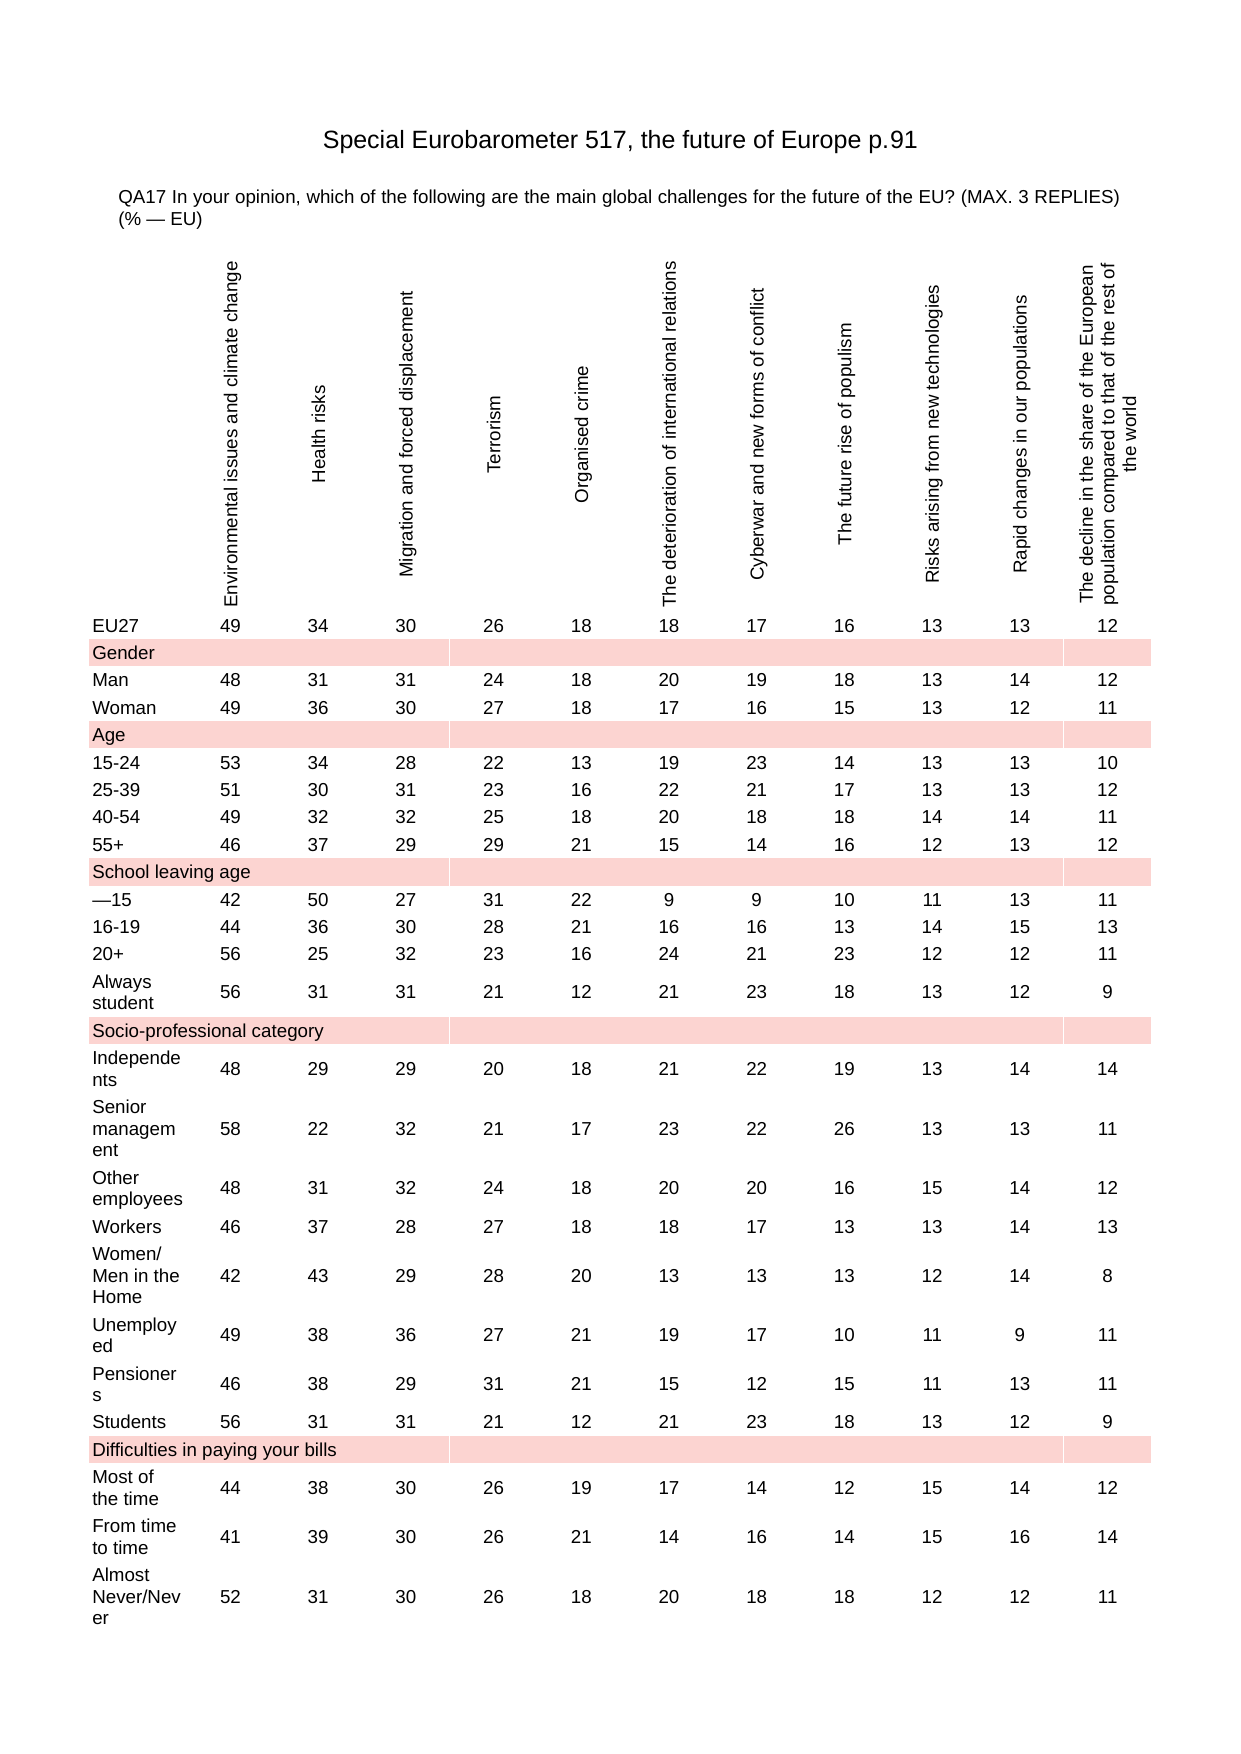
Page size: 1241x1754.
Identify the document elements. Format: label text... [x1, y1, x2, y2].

table_cell 28 [450, 1240, 537, 1310]
table_cell [537, 858, 625, 886]
table_cell [888, 721, 976, 748]
table_cell 22 [537, 886, 625, 913]
table_cell 23 [713, 749, 800, 776]
table_cell 15 [800, 1359, 888, 1408]
table_cell 32 [274, 803, 362, 831]
table_cell 22 [450, 749, 537, 776]
table_cell 10 [800, 1310, 888, 1359]
table_cell 14 [976, 803, 1063, 831]
table_cell 21 [537, 913, 625, 940]
table_cell 28 [362, 1213, 449, 1240]
table_cell 20 [625, 666, 713, 694]
table_cell 13 [976, 886, 1063, 913]
table_cell 34 [274, 612, 362, 639]
table_cell [1064, 1017, 1151, 1044]
table_cell 13 [976, 1093, 1063, 1163]
table_cell 14 [713, 831, 800, 858]
table_cell 10 [1064, 749, 1151, 776]
table_cell Unemployed [89, 1310, 186, 1359]
table_cell 16-19 [89, 913, 186, 940]
table_cell 14 [1064, 1044, 1151, 1093]
table_cell 13 [888, 612, 976, 639]
table_cell 49 [186, 612, 274, 639]
table_cell 53 [186, 749, 274, 776]
table_cell 13 [976, 749, 1063, 776]
table_cell 46 [186, 1213, 274, 1240]
table_cell 30 [362, 612, 449, 639]
table_cell 17 [625, 1463, 713, 1512]
table_cell 27 [362, 886, 449, 913]
table_cell 39 [274, 1512, 362, 1561]
table_cell 30 [362, 913, 449, 940]
table_cell From time to time [89, 1512, 186, 1561]
table_cell 37 [274, 1213, 362, 1240]
table_cell 21 [713, 776, 800, 803]
table_cell 12 [888, 1561, 976, 1632]
table_cell 55+ [89, 831, 186, 858]
table_cell 23 [625, 1093, 713, 1163]
table_cell 9 [625, 886, 713, 913]
table_cell 18 [800, 968, 888, 1017]
table_cell [450, 721, 537, 748]
table_cell 22 [713, 1093, 800, 1163]
table_cell 32 [362, 940, 449, 968]
table_cell 18 [800, 1561, 888, 1632]
table_cell 51 [186, 776, 274, 803]
table_cell 15 [625, 1359, 713, 1408]
table_cell 8 [1064, 1240, 1151, 1310]
table_cell 11 [1064, 940, 1151, 968]
table_cell [274, 639, 362, 666]
table_cell 36 [362, 1310, 449, 1359]
table_cell 11 [1064, 1310, 1151, 1359]
table_cell 49 [186, 1310, 274, 1359]
table_cell 16 [713, 1512, 800, 1561]
table_cell 13 [537, 749, 625, 776]
table_cell 18 [713, 1561, 800, 1632]
table_cell 10 [800, 886, 888, 913]
table_cell 44 [186, 1463, 274, 1512]
table_cell 30 [362, 1561, 449, 1632]
table_cell 14 [713, 1463, 800, 1512]
table_cell 14 [976, 1240, 1063, 1310]
table_cell 15 [800, 694, 888, 721]
table_header [89, 257, 186, 612]
table_cell 26 [450, 1512, 537, 1561]
table_cell 17 [800, 776, 888, 803]
table_cell [713, 721, 800, 748]
table_cell 18 [537, 1164, 625, 1212]
table_cell 18 [800, 666, 888, 694]
table_cell 20 [625, 1561, 713, 1632]
table_cell 26 [800, 1093, 888, 1163]
table_cell 12 [1064, 1164, 1151, 1212]
table_cell 49 [186, 694, 274, 721]
table_cell 48 [186, 1044, 274, 1093]
table_cell 38 [274, 1463, 362, 1512]
table_cell 26 [450, 1561, 537, 1632]
table_cell 9 [976, 1310, 1063, 1359]
table_cell [976, 858, 1063, 886]
table_cell 15-24 [89, 749, 186, 776]
table_cell 12 [1064, 776, 1151, 803]
table_cell 18 [537, 803, 625, 831]
table_cell 22 [274, 1093, 362, 1163]
table_cell 21 [537, 1359, 625, 1408]
table_cell 18 [537, 666, 625, 694]
table_header Organised crime [537, 257, 625, 612]
table_cell 14 [888, 803, 976, 831]
table_header The future rise of populism [800, 257, 888, 612]
table_cell [713, 639, 800, 666]
table_cell 22 [625, 776, 713, 803]
table_cell 28 [450, 913, 537, 940]
table_cell [713, 1017, 800, 1044]
table_cell 29 [362, 831, 449, 858]
table_cell 42 [186, 1240, 274, 1310]
table_cell 12 [1064, 1463, 1151, 1512]
table_cell [625, 639, 713, 666]
table_cell 31 [450, 1359, 537, 1408]
table_cell 24 [450, 1164, 537, 1212]
table_cell 30 [362, 1512, 449, 1561]
table_cell 29 [450, 831, 537, 858]
table_cell 13 [1064, 1213, 1151, 1240]
table_cell 14 [976, 1213, 1063, 1240]
table_cell 24 [450, 666, 537, 694]
table_cell 14 [800, 1512, 888, 1561]
table_cell Age [89, 721, 186, 748]
table_cell 31 [274, 1408, 362, 1436]
table_cell 13 [888, 694, 976, 721]
table_cell [976, 1436, 1063, 1463]
table_cell [888, 639, 976, 666]
table_cell 30 [362, 1463, 449, 1512]
table_cell 32 [362, 1164, 449, 1212]
table_cell Workers [89, 1213, 186, 1240]
table_cell Man [89, 666, 186, 694]
table_cell 17 [713, 612, 800, 639]
table_cell [537, 1436, 625, 1463]
table_cell 31 [274, 666, 362, 694]
table_cell [888, 858, 976, 886]
table_cell 18 [625, 1213, 713, 1240]
table_cell 16 [537, 940, 625, 968]
table_cell 29 [274, 1044, 362, 1093]
table_cell 20 [625, 803, 713, 831]
table_cell 56 [186, 968, 274, 1017]
table_cell 49 [186, 803, 274, 831]
table_cell 18 [800, 1408, 888, 1436]
table_cell 9 [713, 886, 800, 913]
table_cell 18 [537, 1044, 625, 1093]
table_cell 18 [537, 694, 625, 721]
table_cell Other employees [89, 1164, 186, 1212]
table_cell 56 [186, 1408, 274, 1436]
table_cell 13 [888, 776, 976, 803]
table_cell 12 [537, 1408, 625, 1436]
table_cell 13 [888, 1213, 976, 1240]
table_cell Difficulties in paying your bills [89, 1436, 449, 1463]
table_cell 23 [713, 968, 800, 1017]
table_cell 42 [186, 886, 274, 913]
table_cell 21 [625, 1044, 713, 1093]
table_cell 20 [450, 1044, 537, 1093]
table_cell 31 [450, 886, 537, 913]
table_cell 9 [1064, 968, 1151, 1017]
table_cell 48 [186, 666, 274, 694]
table_cell 13 [976, 612, 1063, 639]
table_cell [1064, 1436, 1151, 1463]
table_cell 11 [1064, 1561, 1151, 1632]
table_cell 18 [713, 803, 800, 831]
table_cell 14 [888, 913, 976, 940]
table_cell 21 [713, 940, 800, 968]
table_cell 13 [800, 913, 888, 940]
table_header The decline in the share of the European population compared to that of the rest of the world [1064, 257, 1151, 612]
table_cell 21 [537, 831, 625, 858]
table_cell 46 [186, 831, 274, 858]
table_cell 27 [450, 1310, 537, 1359]
table_cell [362, 639, 449, 666]
table_header Health risks [274, 257, 362, 612]
table_cell [625, 858, 713, 886]
table_cell 34 [274, 749, 362, 776]
table_cell 25-39 [89, 776, 186, 803]
text QA17 In your opinion, which of the following are the main global challenges for the future of the EU? (MAX. 3 REPLIES) (% — EU) [118, 186, 1122, 229]
table_cell [800, 639, 888, 666]
table_cell 29 [362, 1044, 449, 1093]
table_cell —15 [89, 886, 186, 913]
table_cell 13 [625, 1240, 713, 1310]
table_cell 12 [888, 1240, 976, 1310]
table_cell [713, 858, 800, 886]
table_cell 15 [888, 1463, 976, 1512]
table_cell [450, 858, 537, 886]
table_cell 14 [976, 1164, 1063, 1212]
table_cell [800, 858, 888, 886]
table_cell 29 [362, 1359, 449, 1408]
table_cell 17 [713, 1310, 800, 1359]
table_cell 23 [450, 776, 537, 803]
table_cell 14 [976, 666, 1063, 694]
table_cell [1064, 639, 1151, 666]
table_cell 18 [800, 803, 888, 831]
table_cell 38 [274, 1310, 362, 1359]
table_cell 11 [1064, 886, 1151, 913]
table_cell 13 [800, 1240, 888, 1310]
table_cell 15 [888, 1512, 976, 1561]
table_cell 12 [713, 1359, 800, 1408]
table_cell Independents [89, 1044, 186, 1093]
table_cell 32 [362, 1093, 449, 1163]
table_cell 29 [362, 1240, 449, 1310]
table_cell 17 [625, 694, 713, 721]
table_cell 36 [274, 694, 362, 721]
table_cell 16 [800, 1164, 888, 1212]
table_cell 19 [625, 749, 713, 776]
table_cell [800, 1017, 888, 1044]
table_cell 21 [450, 1093, 537, 1163]
table_cell 19 [625, 1310, 713, 1359]
table_cell 12 [800, 1463, 888, 1512]
table_cell 20+ [89, 940, 186, 968]
table_cell 21 [537, 1310, 625, 1359]
table_cell 20 [713, 1164, 800, 1212]
table_cell 21 [450, 968, 537, 1017]
table_cell EU27 [89, 612, 186, 639]
table_cell [537, 639, 625, 666]
table_cell 16 [537, 776, 625, 803]
table_cell [800, 721, 888, 748]
table_cell 31 [274, 968, 362, 1017]
table_cell 30 [274, 776, 362, 803]
table_cell 46 [186, 1359, 274, 1408]
table_cell 15 [888, 1164, 976, 1212]
table_cell 14 [976, 1463, 1063, 1512]
table_cell [274, 721, 362, 748]
table_header Environmental issues and climate change [186, 257, 274, 612]
table_cell 41 [186, 1512, 274, 1561]
table_cell 48 [186, 1164, 274, 1212]
table_cell [1064, 721, 1151, 748]
table_cell 17 [537, 1093, 625, 1163]
table_cell 11 [888, 1310, 976, 1359]
table_cell Most of the time [89, 1463, 186, 1512]
table_cell [362, 1017, 449, 1044]
table_cell 20 [625, 1164, 713, 1212]
table_cell 19 [537, 1463, 625, 1512]
table_cell 17 [713, 1213, 800, 1240]
table_cell 16 [800, 612, 888, 639]
table_cell [362, 721, 449, 748]
table_cell 21 [625, 968, 713, 1017]
table_cell 16 [976, 1512, 1063, 1561]
table_cell Almost Never/Never [89, 1561, 186, 1632]
table_cell 27 [450, 694, 537, 721]
table_cell [625, 721, 713, 748]
table_cell 11 [1064, 1093, 1151, 1163]
table_cell Pensioners [89, 1359, 186, 1408]
table_cell Students [89, 1408, 186, 1436]
table_cell Always student [89, 968, 186, 1017]
table_cell 14 [625, 1512, 713, 1561]
table_cell 13 [976, 1359, 1063, 1408]
table_cell [186, 721, 274, 748]
table_cell 18 [537, 1561, 625, 1632]
table_cell 12 [976, 694, 1063, 721]
table_cell [537, 721, 625, 748]
table_cell 24 [625, 940, 713, 968]
table_cell 31 [274, 1164, 362, 1212]
table_cell 12 [1064, 612, 1151, 639]
table_cell 12 [1064, 666, 1151, 694]
table_cell 40-54 [89, 803, 186, 831]
table_cell 12 [888, 831, 976, 858]
table_cell 13 [888, 666, 976, 694]
table_cell 11 [888, 886, 976, 913]
table_cell 13 [888, 968, 976, 1017]
table_cell [186, 639, 274, 666]
table_cell [625, 1017, 713, 1044]
table_cell 50 [274, 886, 362, 913]
table_cell Senior management [89, 1093, 186, 1163]
table_cell 31 [362, 666, 449, 694]
table_cell 12 [537, 968, 625, 1017]
table_cell 25 [274, 940, 362, 968]
table_cell 58 [186, 1093, 274, 1163]
table_cell 12 [976, 1408, 1063, 1436]
table_cell 11 [1064, 694, 1151, 721]
table_cell 12 [888, 940, 976, 968]
table_cell [450, 1436, 537, 1463]
table_cell Woman [89, 694, 186, 721]
table_cell 15 [976, 913, 1063, 940]
table_cell Women/Men in the Home [89, 1240, 186, 1310]
table_cell School leaving age [89, 858, 449, 886]
table_cell 56 [186, 940, 274, 968]
table_cell 30 [362, 694, 449, 721]
table_cell 9 [1064, 1408, 1151, 1436]
table_cell 13 [1064, 913, 1151, 940]
table_cell [537, 1017, 625, 1044]
table_cell 38 [274, 1359, 362, 1408]
table_cell 28 [362, 749, 449, 776]
table_cell 26 [450, 612, 537, 639]
table_header The deterioration of international relations [625, 257, 713, 612]
table_cell 13 [713, 1240, 800, 1310]
table_cell 14 [1064, 1512, 1151, 1561]
table_cell 36 [274, 913, 362, 940]
table_cell 12 [1064, 831, 1151, 858]
table_cell 23 [800, 940, 888, 968]
table_cell 12 [976, 1561, 1063, 1632]
table_cell 43 [274, 1240, 362, 1310]
table_cell 27 [450, 1213, 537, 1240]
table_cell 23 [713, 1408, 800, 1436]
table_cell 13 [976, 776, 1063, 803]
table_cell [625, 1436, 713, 1463]
table_cell 16 [625, 913, 713, 940]
table_cell 22 [713, 1044, 800, 1093]
table_cell 31 [274, 1561, 362, 1632]
table_cell 37 [274, 831, 362, 858]
table_cell 19 [800, 1044, 888, 1093]
table_cell Socio-professional category [89, 1017, 362, 1044]
table_cell 19 [713, 666, 800, 694]
table_cell [976, 721, 1063, 748]
table_cell 31 [362, 776, 449, 803]
table_cell [888, 1017, 976, 1044]
table_header Migration and forced displacement [362, 257, 449, 612]
table_cell 18 [537, 612, 625, 639]
table_cell [1064, 858, 1151, 886]
table_cell 12 [976, 968, 1063, 1017]
table_header Terrorism [450, 257, 537, 612]
table_cell [888, 1436, 976, 1463]
table_cell 21 [537, 1512, 625, 1561]
table_cell [976, 1017, 1063, 1044]
table_cell 12 [976, 940, 1063, 968]
table_cell [800, 1436, 888, 1463]
table_cell 13 [888, 1093, 976, 1163]
table_cell Gender [89, 639, 186, 666]
table_cell 25 [450, 803, 537, 831]
table_cell 14 [976, 1044, 1063, 1093]
table_header Risks arising from new technologies [888, 257, 976, 612]
table_cell 15 [625, 831, 713, 858]
table_cell 11 [888, 1359, 976, 1408]
table_cell 16 [713, 694, 800, 721]
table_cell [713, 1436, 800, 1463]
table_cell 11 [1064, 1359, 1151, 1408]
table_cell 21 [625, 1408, 713, 1436]
table_cell 16 [800, 831, 888, 858]
table_cell 23 [450, 940, 537, 968]
table_cell 13 [888, 749, 976, 776]
table_cell 44 [186, 913, 274, 940]
table_cell 31 [362, 1408, 449, 1436]
table_cell 11 [1064, 803, 1151, 831]
table_cell 20 [537, 1240, 625, 1310]
table_cell 13 [800, 1213, 888, 1240]
table_cell [450, 1017, 537, 1044]
table_cell 32 [362, 803, 449, 831]
table_cell 14 [800, 749, 888, 776]
table_cell 18 [537, 1213, 625, 1240]
table_cell 16 [713, 913, 800, 940]
table_cell 31 [362, 968, 449, 1017]
table_cell 13 [976, 831, 1063, 858]
table_cell 26 [450, 1463, 537, 1512]
table_header Cyberwar and new forms of conflict [713, 257, 800, 612]
table_cell 52 [186, 1561, 274, 1632]
table_header Rapid changes in our populations [976, 257, 1063, 612]
table_cell [450, 639, 537, 666]
table_cell 18 [625, 612, 713, 639]
table_cell 13 [888, 1408, 976, 1436]
table_cell [976, 639, 1063, 666]
table_cell 13 [888, 1044, 976, 1093]
table_cell 21 [450, 1408, 537, 1436]
